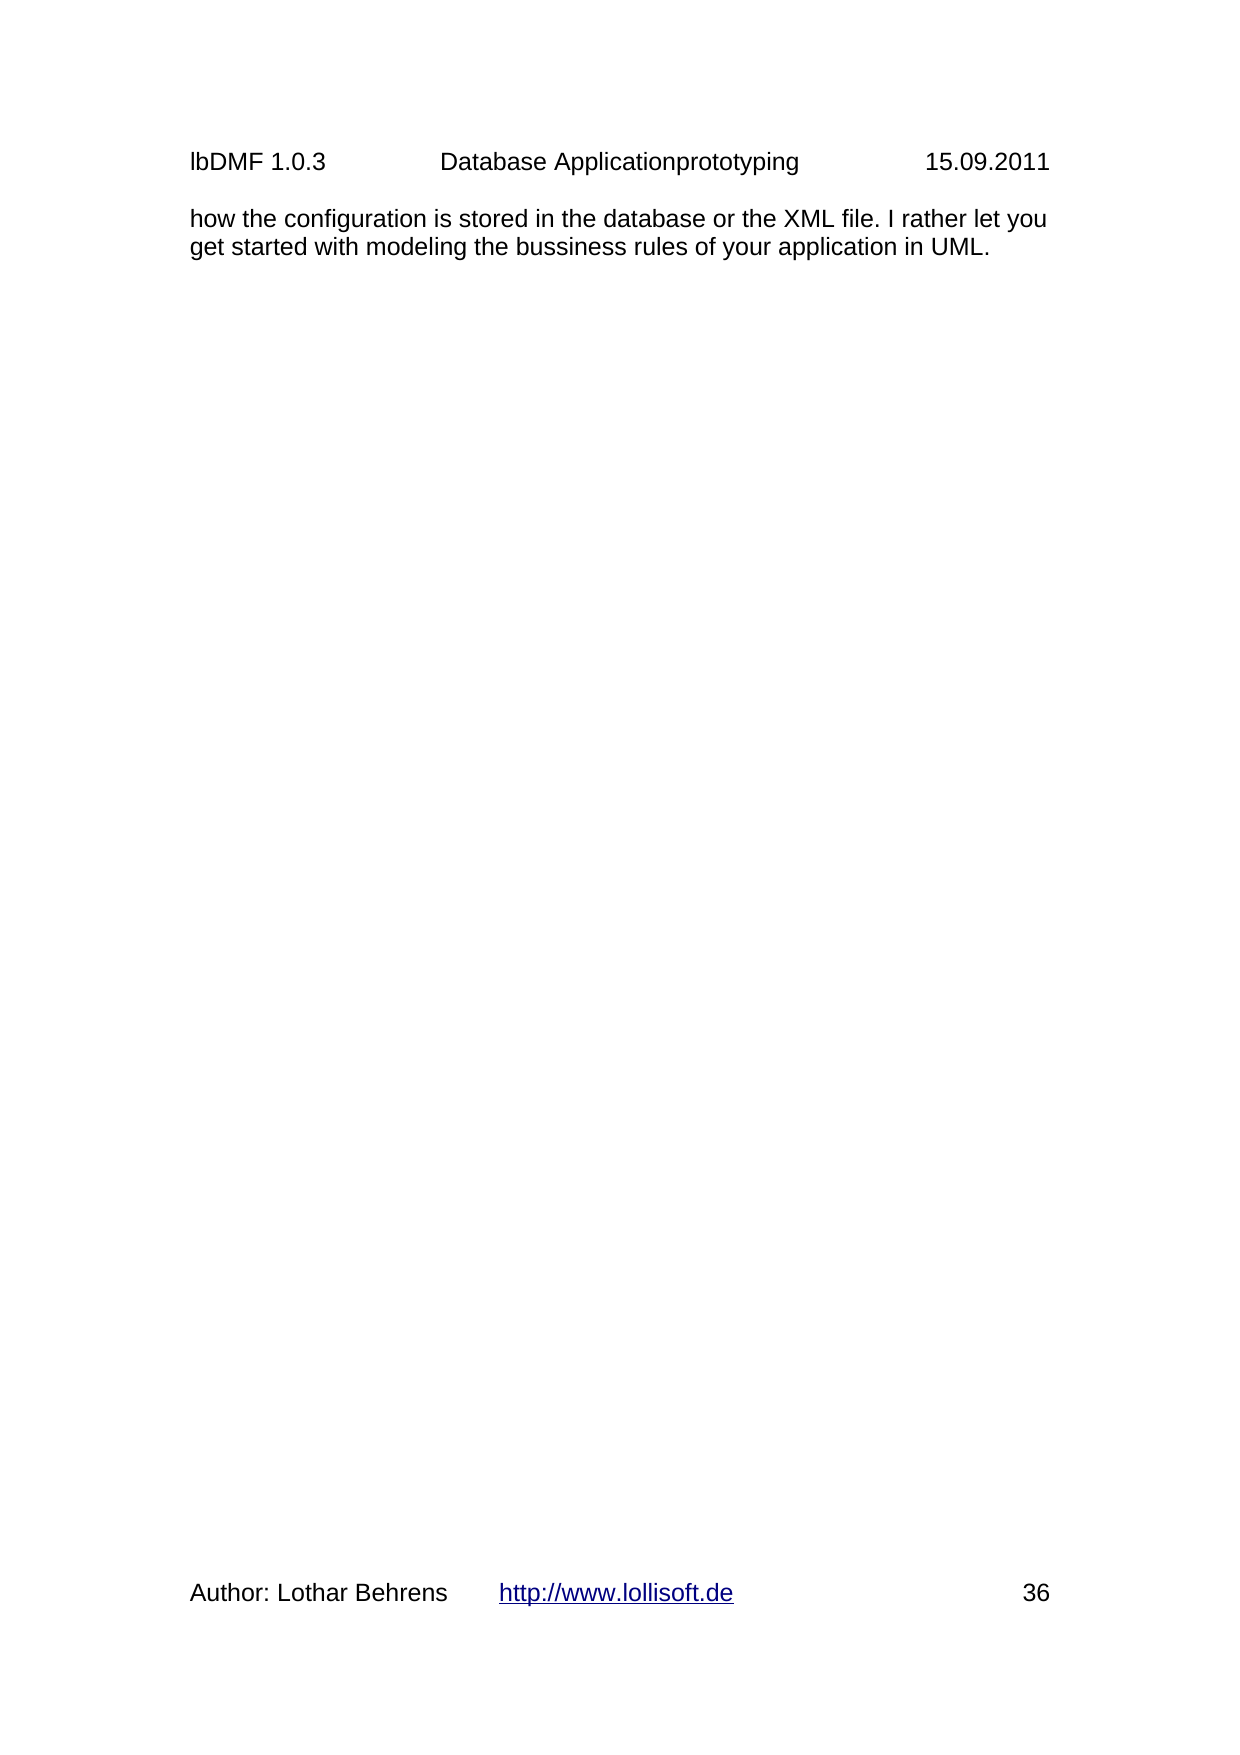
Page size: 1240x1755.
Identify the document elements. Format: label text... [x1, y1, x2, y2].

text how the configuration is stored in the database or the XML file. I rather let you get started with modeling the bussiness rules of your application in UML. [189, 205, 1050, 261]
